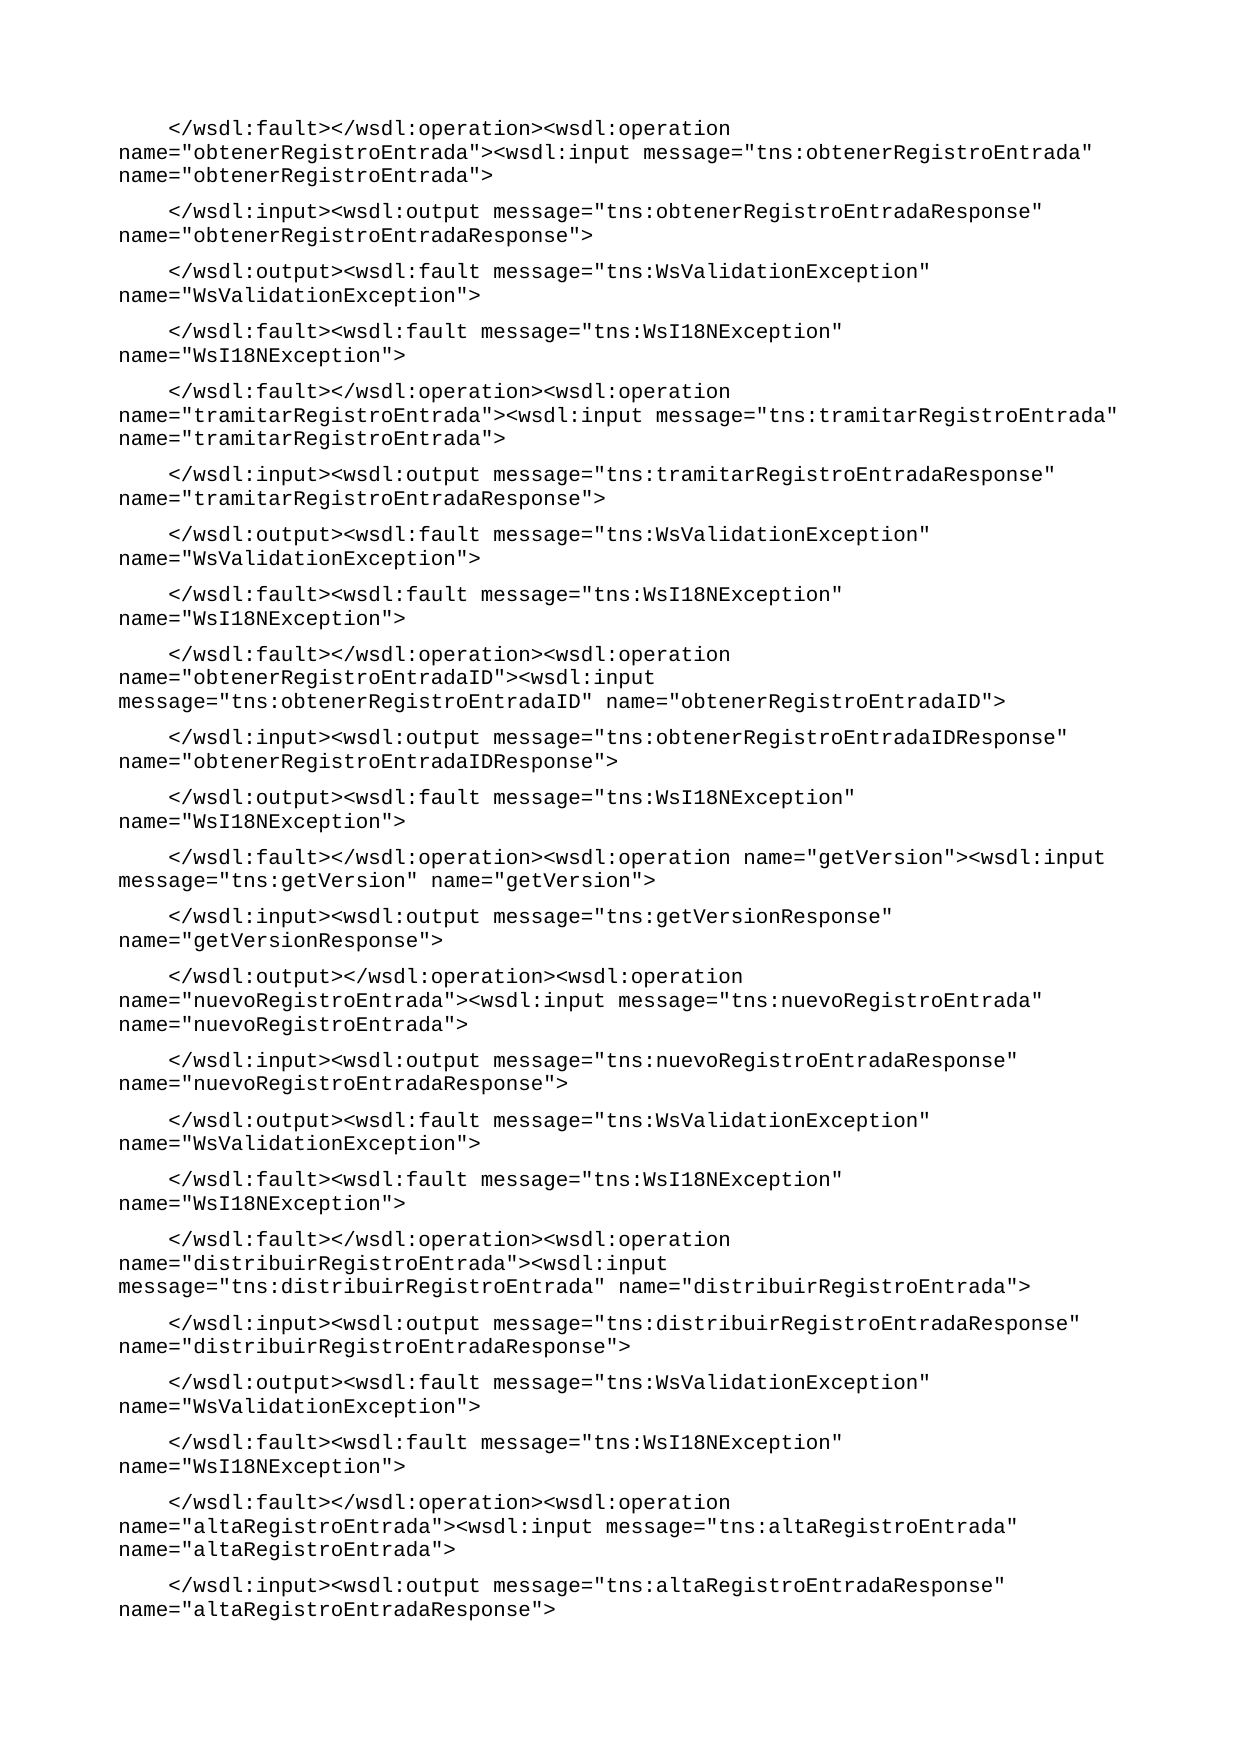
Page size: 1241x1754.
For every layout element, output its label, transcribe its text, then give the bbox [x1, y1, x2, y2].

text </wsdl:input><wsdl:output message="tns:distribuirRegistroEntradaResponse" name="distribuirRegistroEntradaResponse"> [118, 1313, 1122, 1360]
text </wsdl:fault></wsdl:operation><wsdl:operation name="distribuirRegistroEntrada"><wsdl:input message="tns:distribuirRegistroEntrada" name="distribuirRegistroEntrada"> [118, 1229, 1122, 1300]
text </wsdl:output><wsdl:fault message="tns:WsValidationException" name="WsValidationException"> [118, 261, 1122, 309]
text </wsdl:output><wsdl:fault message="tns:WsI18NException" name="WsI18NException"> [118, 787, 1122, 834]
text </wsdl:input><wsdl:output message="tns:tramitarRegistroEntradaResponse" name="tramitarRegistroEntradaResponse"> [118, 464, 1122, 512]
text </wsdl:fault><wsdl:fault message="tns:WsI18NException" name="WsI18NException"> [118, 1432, 1122, 1479]
text </wsdl:input><wsdl:output message="tns:getVersionResponse" name="getVersionResponse"> [118, 907, 1122, 954]
text </wsdl:output><wsdl:fault message="tns:WsValidationException" name="WsValidationException"> [118, 524, 1122, 571]
text </wsdl:output></wsdl:operation><wsdl:operation name="nuevoRegistroEntrada"><wsdl:input message="tns:nuevoRegistroEntrada" name="nuevoRegistroEntrada"> [118, 966, 1122, 1037]
text </wsdl:input><wsdl:output message="tns:altaRegistroEntradaResponse" name="altaRegistroEntradaResponse"> [118, 1575, 1122, 1623]
text </wsdl:fault></wsdl:operation><wsdl:operation name="getVersion"><wsdl:input message="tns:getVersion" name="getVersion"> [118, 847, 1122, 894]
text </wsdl:input><wsdl:output message="tns:nuevoRegistroEntradaResponse" name="nuevoRegistroEntradaResponse"> [118, 1050, 1122, 1097]
text </wsdl:input><wsdl:output message="tns:obtenerRegistroEntradaResponse" name="obtenerRegistroEntradaResponse"> [118, 202, 1122, 249]
text </wsdl:fault></wsdl:operation><wsdl:operation name="tramitarRegistroEntrada"><wsdl:input message="tns:tramitarRegistroEntrada" name="tramitarRegistroEntrada"> [118, 381, 1122, 452]
text </wsdl:fault><wsdl:fault message="tns:WsI18NException" name="WsI18NException"> [118, 321, 1122, 368]
text </wsdl:output><wsdl:fault message="tns:WsValidationException" name="WsValidationException"> [118, 1372, 1122, 1420]
text </wsdl:fault><wsdl:fault message="tns:WsI18NException" name="WsI18NException"> [118, 584, 1122, 631]
text </wsdl:input><wsdl:output message="tns:obtenerRegistroEntradaIDResponse" name="obtenerRegistroEntradaIDResponse"> [118, 727, 1122, 774]
text </wsdl:fault></wsdl:operation><wsdl:operation name="obtenerRegistroEntradaID"><wsdl:input message="tns:obtenerRegistroEntradaID" name="obtenerRegistroEntradaID"> [118, 644, 1122, 715]
text </wsdl:fault></wsdl:operation><wsdl:operation name="obtenerRegistroEntrada"><wsdl:input message="tns:obtenerRegistroEntrada" name="obtenerRegistroEntrada"> [118, 118, 1122, 189]
text </wsdl:output><wsdl:fault message="tns:WsValidationException" name="WsValidationException"> [118, 1109, 1122, 1157]
text </wsdl:fault><wsdl:fault message="tns:WsI18NException" name="WsI18NException"> [118, 1169, 1122, 1217]
text </wsdl:fault></wsdl:operation><wsdl:operation name="altaRegistroEntrada"><wsdl:input message="tns:altaRegistroEntrada" name="altaRegistroEntrada"> [118, 1492, 1122, 1563]
